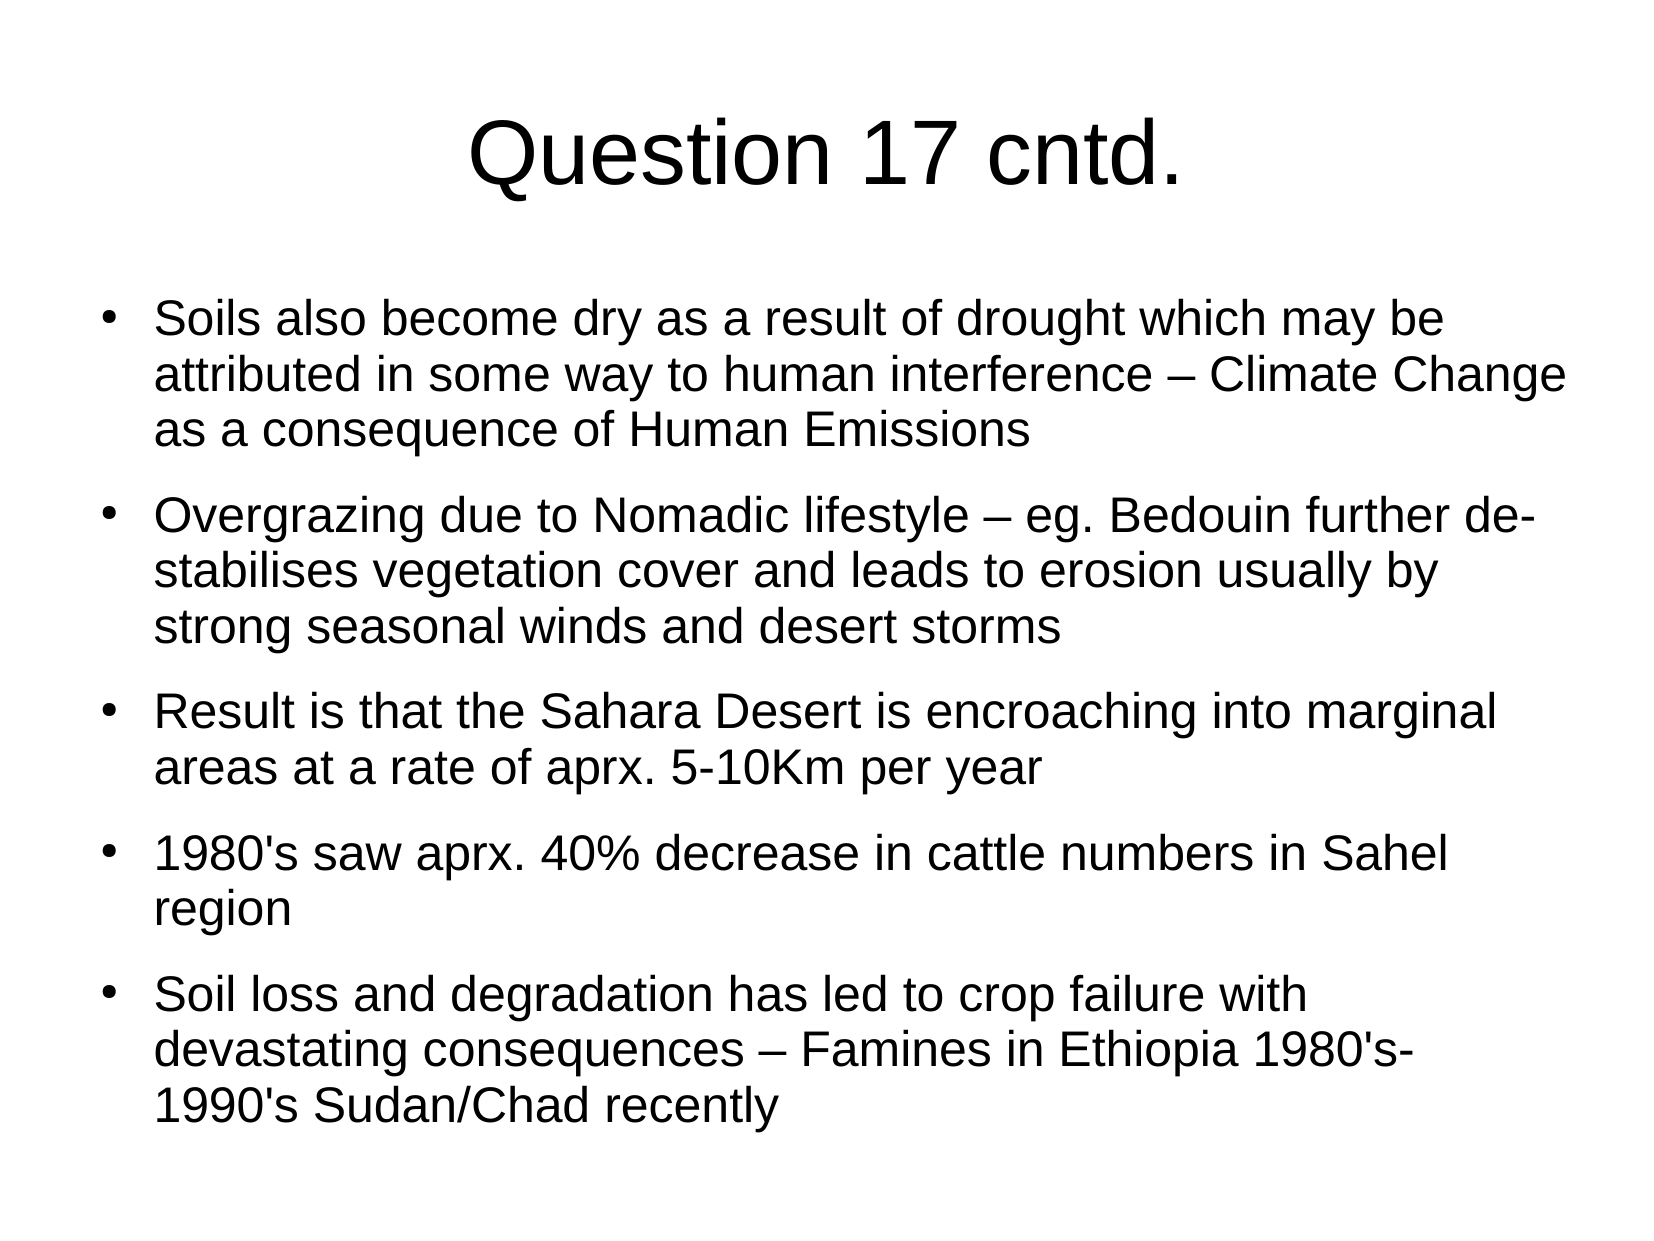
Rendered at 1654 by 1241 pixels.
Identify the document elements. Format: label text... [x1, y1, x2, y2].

list Soils also become dry as a result of drought which may be attributed in some way to human interference – Climate Change as a consequence of Human Emissions Overgrazing due to Nomadic lifestyle – eg. Bedouin further de-stabilises vegetation cover and leads to erosion usually by strong seasonal winds and desert storms Result is that the Sahara Desert is encroaching into marginal areas at a rate of aprx. 5-10Km per year 1980's saw aprx. 40% decrease in cattle numbers in Sahel region Soil loss and degradation has led to crop failure with devastating consequences – Famines in Ethiopia 1980's- 1990's Sudan/Chad recently [82, 290, 1571, 1134]
title Question 17 cntd. [82, 56, 1571, 250]
